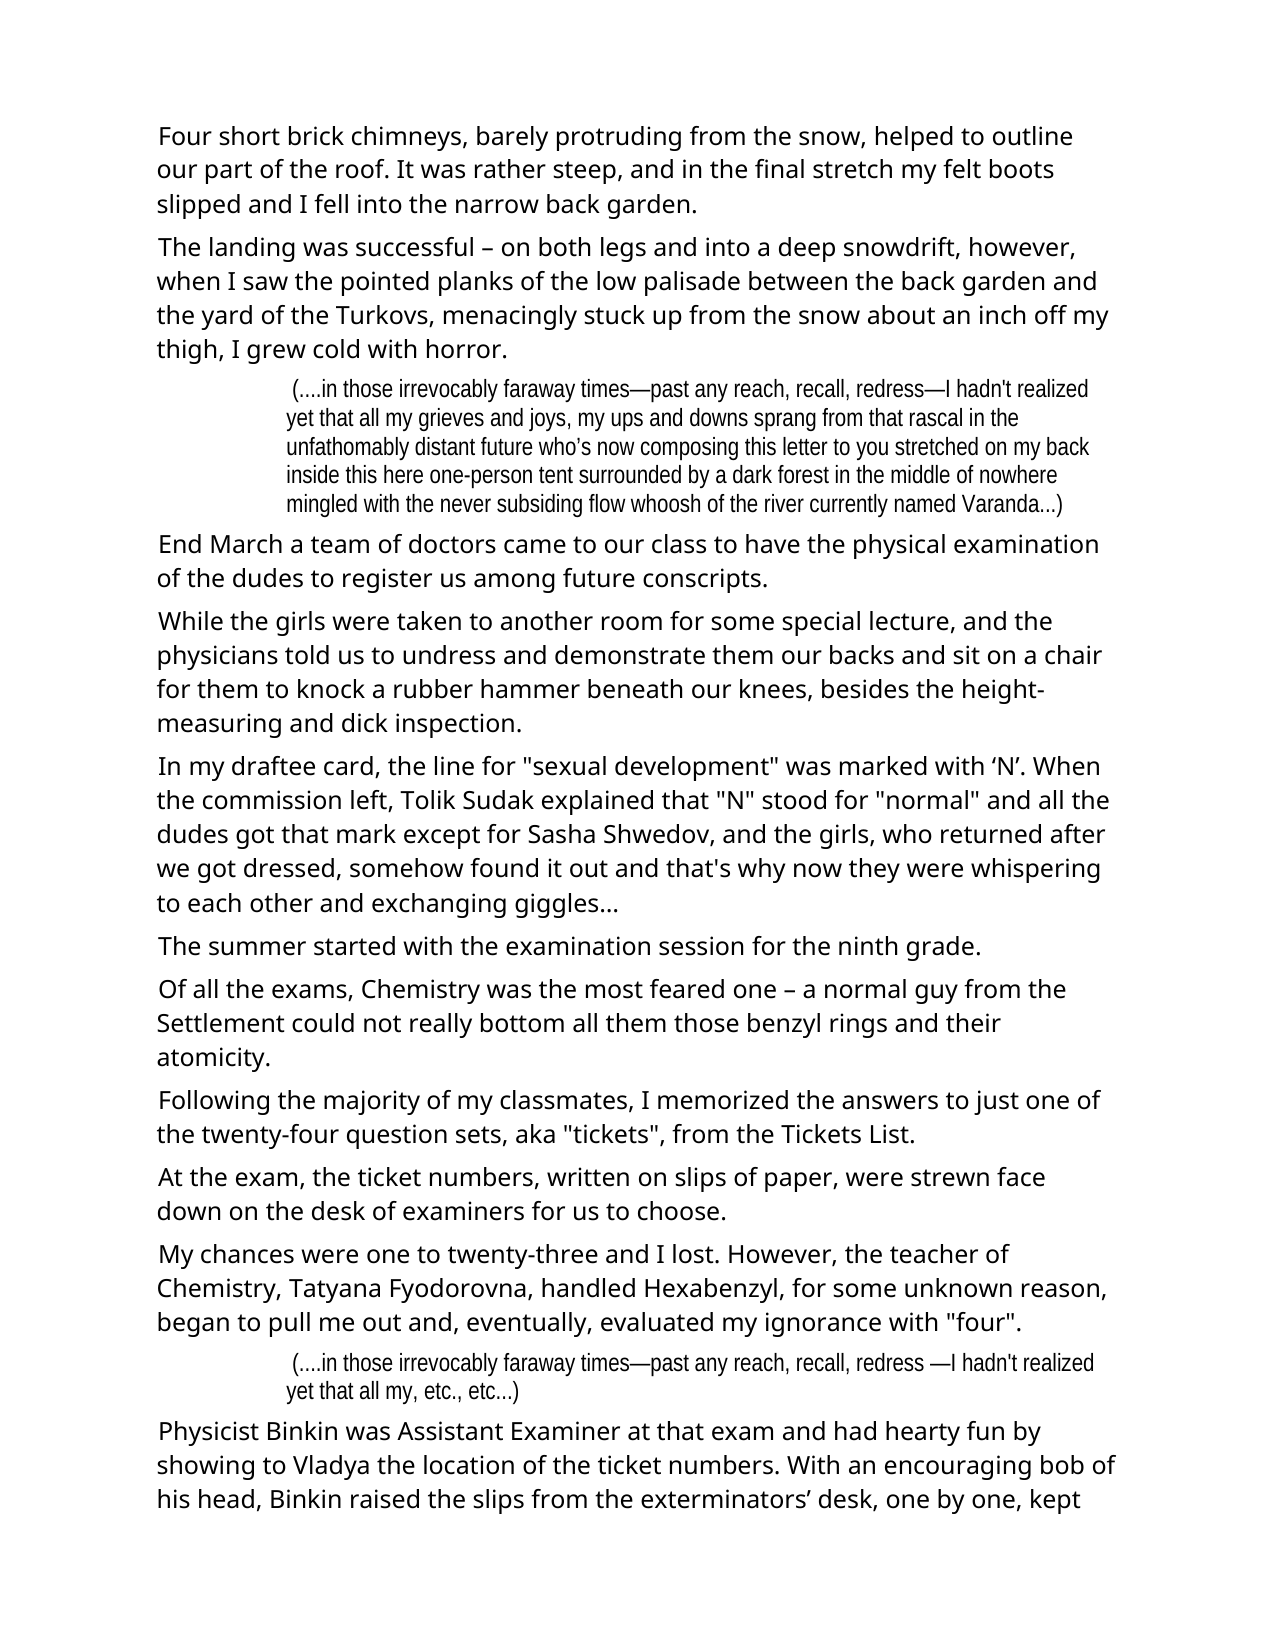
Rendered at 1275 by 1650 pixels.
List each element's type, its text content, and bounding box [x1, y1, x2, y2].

list (....in those irrevocably faraway times—past any reach, recall, redress—I hadn't realized yet that all my grieves and joys, my ups and downs sprang from that rascal in the unfathomably distant future who’s now composing this letter to you stretched on my back inside this here one-person tent surrounded by a dark forest in the middle of nowhere mingled with the never subsiding flow whoosh of the river currently named Varanda...) [286, 374, 1118, 518]
text The summer started with the examination session for the ninth grade. [156, 928, 1118, 962]
text End March a team of doctors came to our class to have the physical examination of the dudes to register us among future conscripts. [156, 527, 1118, 595]
list (....in those irrevocably faraway times—past any reach, recall, redress —I hadn't realized yet that all my, etc., etc...) [286, 1348, 1118, 1405]
text In my draftee card, the line for "sexual development" was marked with ‘N’. When the commission left, Tolik Sudak explained that "N" stood for "normal" and all the dudes got that mark except for Sasha Shwedov, and the girls, who returned after we got dressed, somehow found it out and that's why now they were whispering to each other and exchanging giggles… [156, 749, 1118, 919]
text Four short brick chimneys, barely protruding from the snow, helped to outline our part of the roof. It was rather steep, and in the final stretch my felt boots slipped and I fell into the narrow back garden. [156, 118, 1118, 220]
text At the exam, the ticket numbers, written on slips of paper, were strewn face down on the desk of examiners for us to choose. [156, 1159, 1118, 1228]
text Physicist Binkin was Assistant Examiner at that exam and had hearty fun by showing to Vladya the location of the ticket numbers. With an encouraging bob of his head, Binkin raised the slips from the exterminators’ desk, one by one, kept [156, 1414, 1118, 1516]
text The landing was successful – on both legs and into a deep snowdrift, however, when I saw the pointed planks of the low palisade between the back garden and the yard of the Turkovs, menacingly stuck up from the snow about an inch off my thigh, I grew cold with horror. [156, 229, 1118, 366]
text Following the majority of my classmates, I memorized the answers to just one of the twenty-four question sets, aka "tickets", from the Tickets List. [156, 1082, 1118, 1151]
text While the girls were taken to another room for some special lecture, and the physicians told us to undress and demonstrate them our backs and sit on a chair for them to knock a rubber hammer beneath our knees, besides the height-measuring and dick inspection. [156, 604, 1118, 740]
text Of all the exams, Chemistry was the most feared one – a normal guy from the Settlement could not really bottom all them those benzyl rings and their atomicity. [156, 971, 1118, 1073]
text My chances were one to twenty-three and I lost. However, the teacher of Chemistry, Tatyana Fyodorovna, handled Hexabenzyl, for some unknown reason, began to pull me out and, eventually, evaluated my ignorance with "four". [156, 1237, 1118, 1339]
